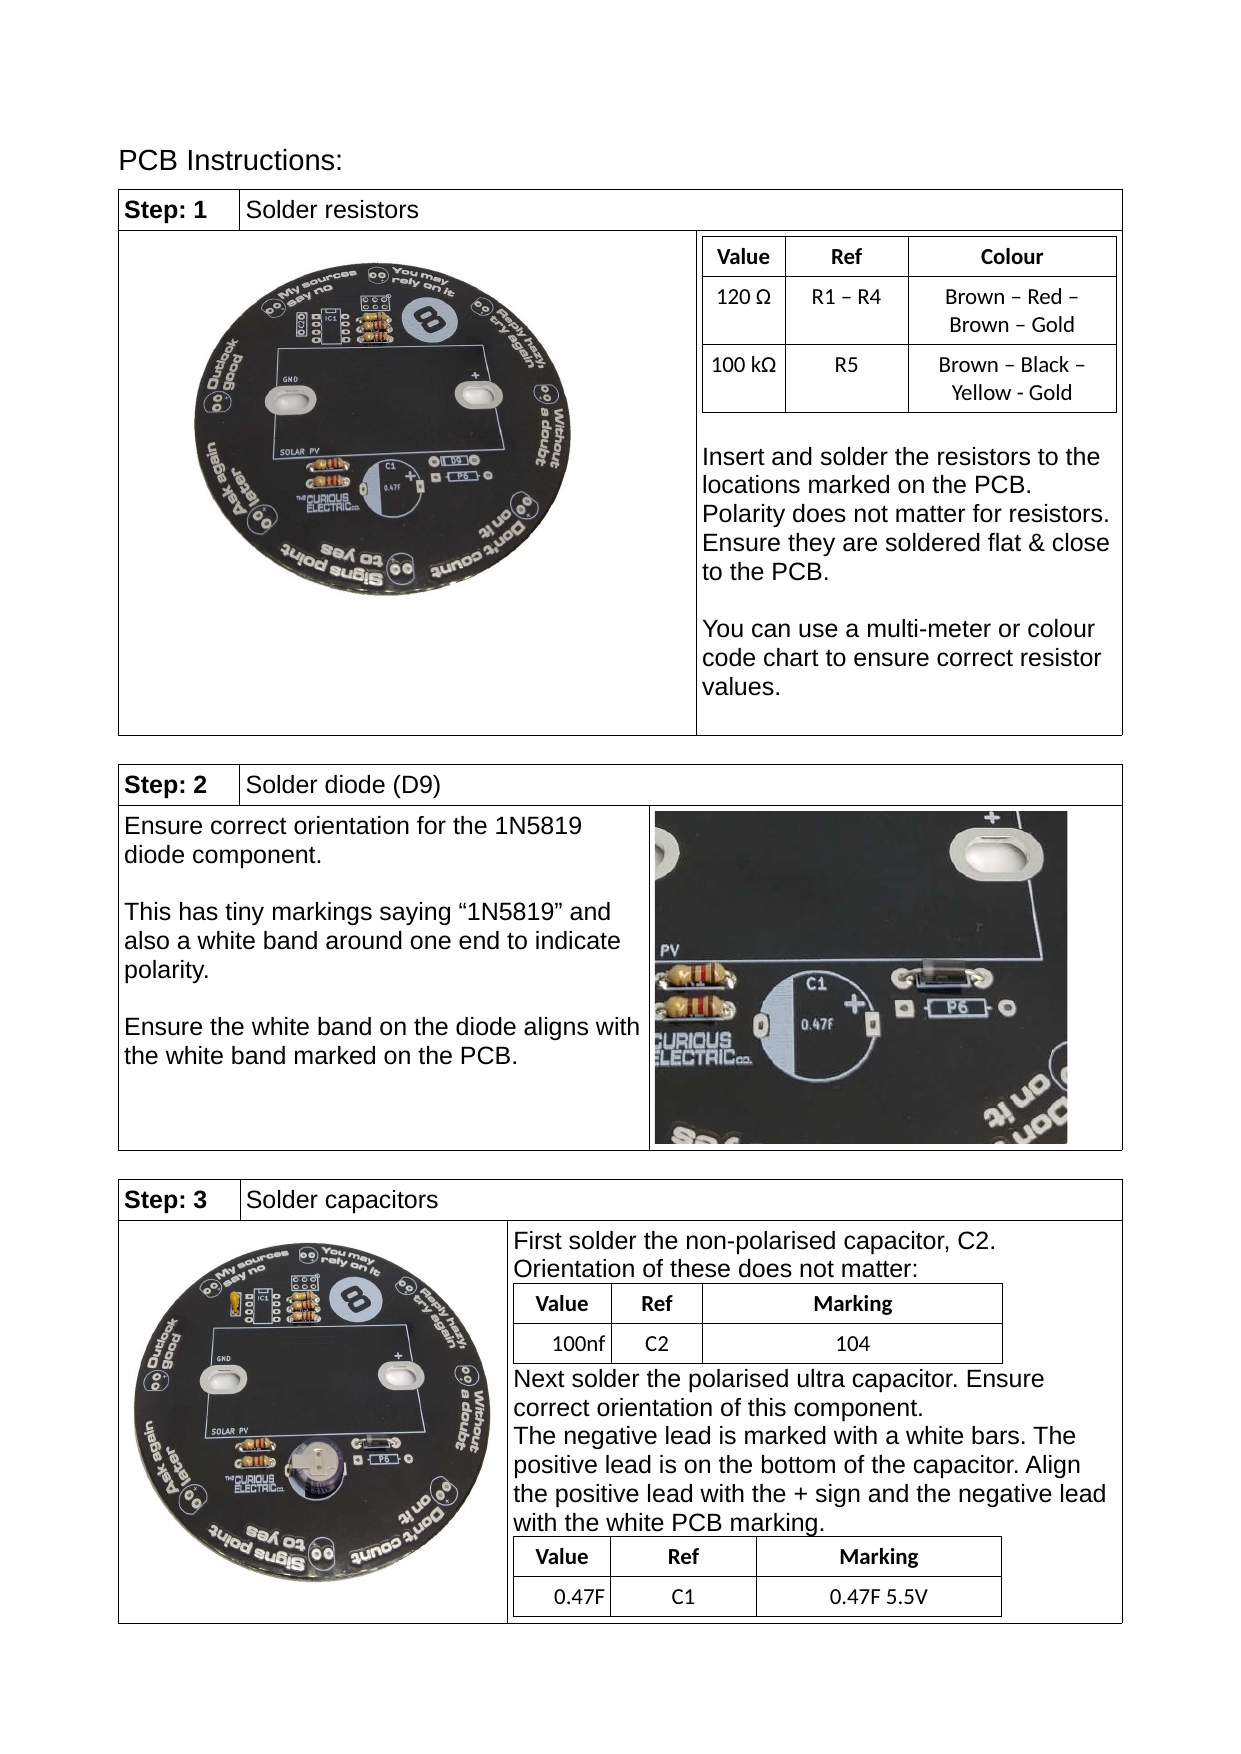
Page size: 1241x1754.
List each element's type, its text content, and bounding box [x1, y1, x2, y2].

table_header Solder diode (D9) [240, 765, 1122, 805]
table_header Marking [757, 1537, 1001, 1576]
table_header Ref [612, 1284, 702, 1323]
table_header Ref [786, 237, 908, 276]
table_cell [119, 231, 696, 735]
table_header Solder resistors [240, 190, 1122, 230]
table_cell 100nf [514, 1324, 611, 1363]
table_header Step: 1 [119, 190, 239, 230]
table_header Value [514, 1537, 610, 1576]
table_header Step: 2 [119, 765, 239, 805]
table_cell 120 Ω [703, 277, 785, 344]
table_cell 0.47F 5.5V [757, 1577, 1001, 1616]
table_header Marking [703, 1284, 1002, 1323]
table_cell C2 [612, 1324, 702, 1363]
table_cell Ensure correct orientation for the 1N5819 diode component. This has tiny markings saying “1N5819” and also a white band around one end to indicate polarity. Ensure the white band on the diode aligns with the white band marked on the PCB. [119, 806, 649, 1149]
table_cell [650, 806, 1122, 1149]
table_header Value [514, 1284, 611, 1323]
table_header Ref [611, 1537, 756, 1576]
table_cell Insert and solder the resistors to the locations marked on the PCB. Polarity does not matter for resistors. Ensure they are soldered flat & close to the PCB. You can use a multi-meter or colour code chart to ensure correct resistor values. [697, 231, 1122, 735]
table_cell 104 [703, 1324, 1002, 1363]
table_header Colour [909, 237, 1116, 276]
table_cell R1 – R4 [786, 277, 908, 344]
table_header Value [703, 237, 785, 276]
table_cell First solder the non-polarised capacitor, C2. Orientation of these does not matter: Next solder the polarised ultra capacitor. Ensure correct orientation of this component. The negative lead is marked with a white bars. The positive lead is on the bottom of the capacitor. Align the positive lead with the + sign and the negative lead with the white PCB marking. [508, 1221, 1122, 1623]
picture [123, 1225, 506, 1600]
table_cell Brown – Red – Brown – Gold [909, 277, 1116, 344]
table_cell 0.47F [514, 1577, 610, 1616]
table_header Step: 3 [119, 1180, 240, 1219]
picture [654, 811, 1068, 1144]
table_cell C1 [611, 1577, 756, 1616]
table_cell 100 kΩ [703, 345, 785, 412]
picture [123, 236, 643, 626]
subtitle PCB Instructions: [118, 143, 1122, 177]
table_cell Brown – Black – Yellow - Gold [909, 345, 1116, 412]
table_cell R5 [786, 345, 908, 412]
table_cell [119, 1221, 507, 1623]
table_header Solder capacitors [241, 1180, 1122, 1219]
